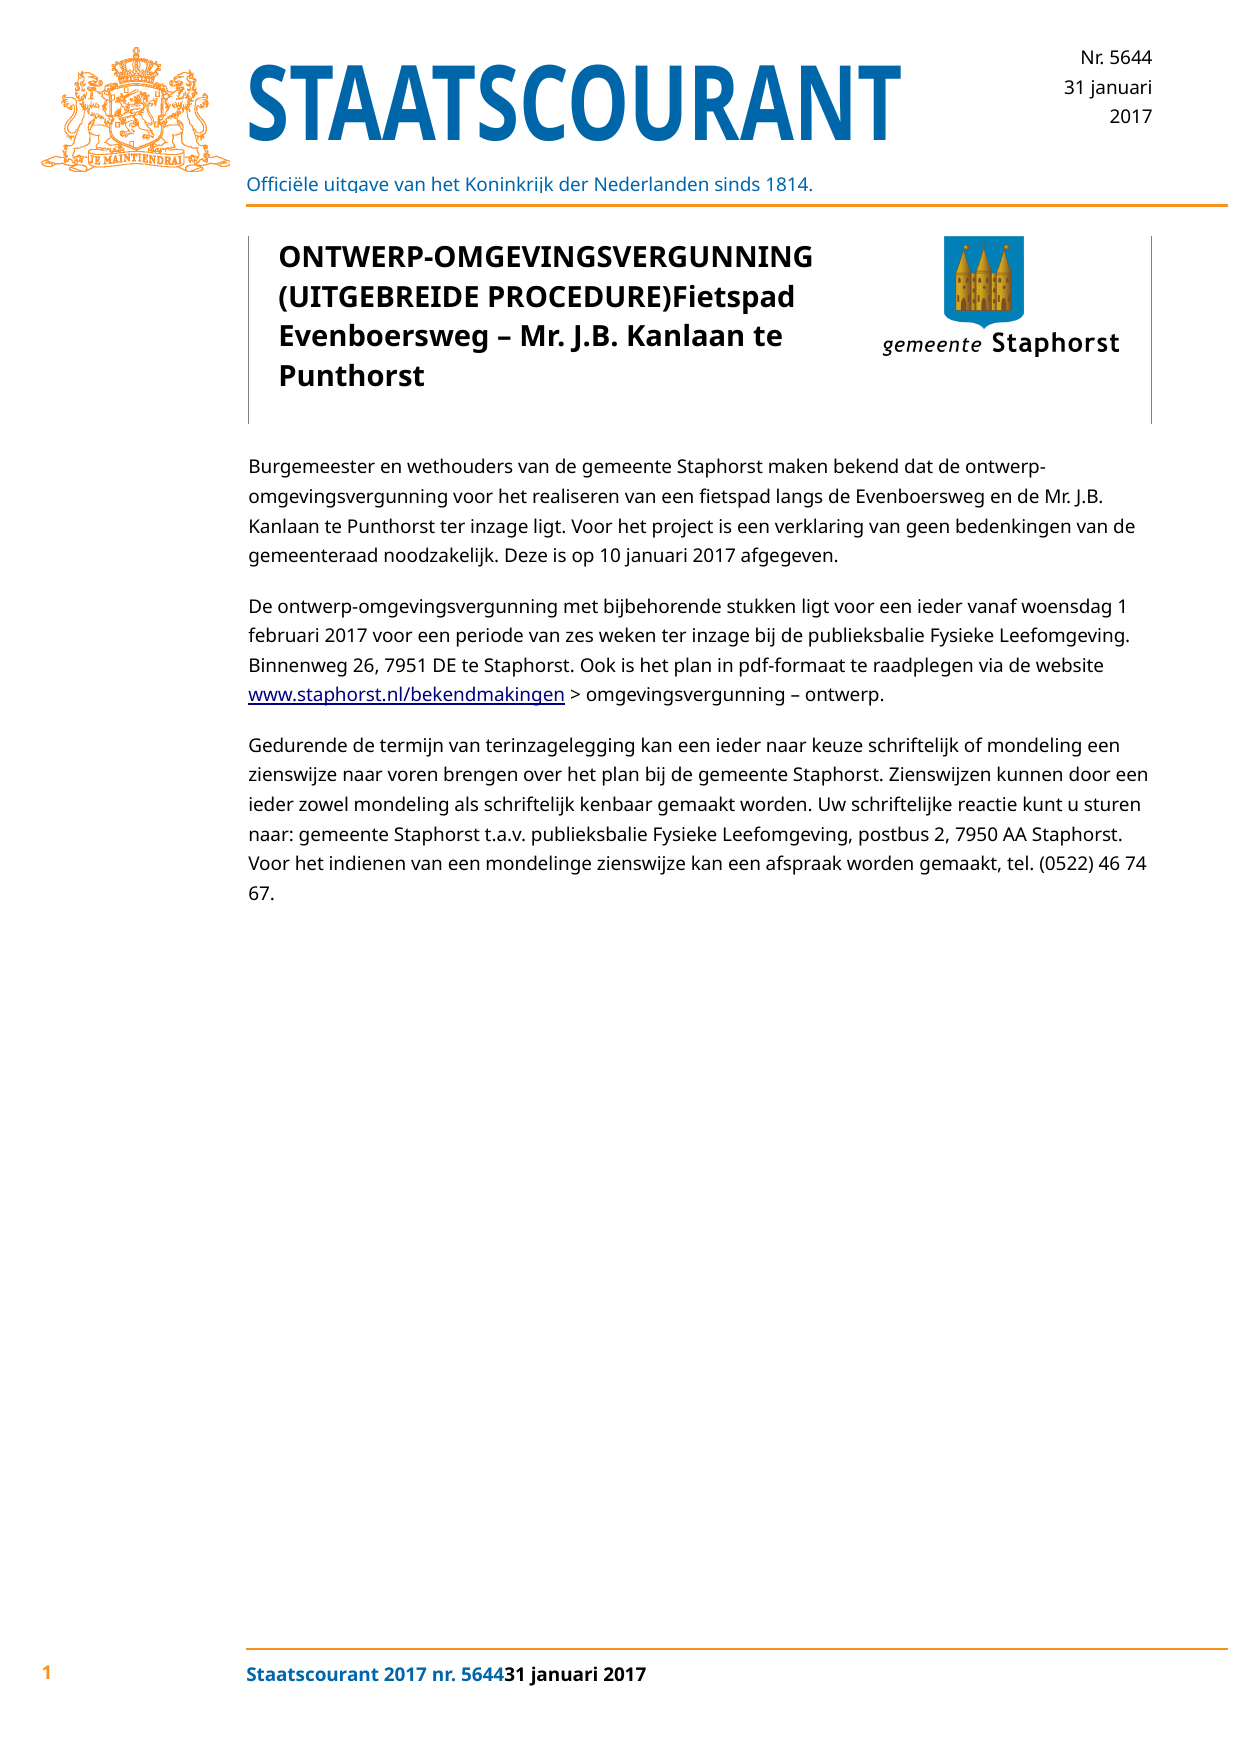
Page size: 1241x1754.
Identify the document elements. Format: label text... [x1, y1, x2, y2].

table_header ONTWERP-OMGEVINGSVERGUNNING (UITGEBREIDE PROCEDURE)Fietspad Evenboersweg – Mr. J.B. Kanlaan te Punthorst [249, 236, 850, 424]
table_header [850, 236, 1151, 424]
text Gedurende de termijn van terinzagelegging kan een ieder naar keuze schriftelijk of mondeling een zienswijze naar voren brengen over het plan bij de gemeente Staphorst. Zienswijzen kunnen door een ieder zowel mondeling als schriftelijk kenbaar gemaakt worden. Uw schriftelijke reactie kunt u sturen naar: gemeente Staphorst t.a.v. publieksbalie Fysieke Leefomgeving, postbus 2, 7950 AA Staphorst. Voor het indienen van een mondelinge zienswijze kan een afspraak worden gemaakt, tel. (0522) 46 74 67. [248, 732, 1152, 906]
text Burgemeester en wethouders van de gemeente Staphorst maken bekend dat de ontwerp-omgevingsvergunning voor het realiseren van een fietspad langs de Evenboersweg en de Mr. J.B. Kanlaan te Punthorst ter inzage ligt. Voor het project is een verklaring van geen bedenkingen van de gemeenteraad noodzakelijk. Deze is op 10 januari 2017 afgegeven. [248, 454, 1152, 568]
text De ontwerp-omgevingsvergunning met bijbehorende stukken ligt voor een ieder vanaf woensdag 1 februari 2017 voor een periode van zes weken ter inzage bij de publieksbalie Fysieke Leefomgeving. Binnenweg 26, 7951 DE te Staphorst. Ook is het plan in pdf-formaat te raadplegen via de website www.staphorst.nl/bekendmakingen > omgevingsvergunning – ontwerp. [248, 593, 1152, 707]
picture [882, 236, 1119, 357]
picture [956, 251, 1011, 310]
picture [41, 47, 231, 172]
